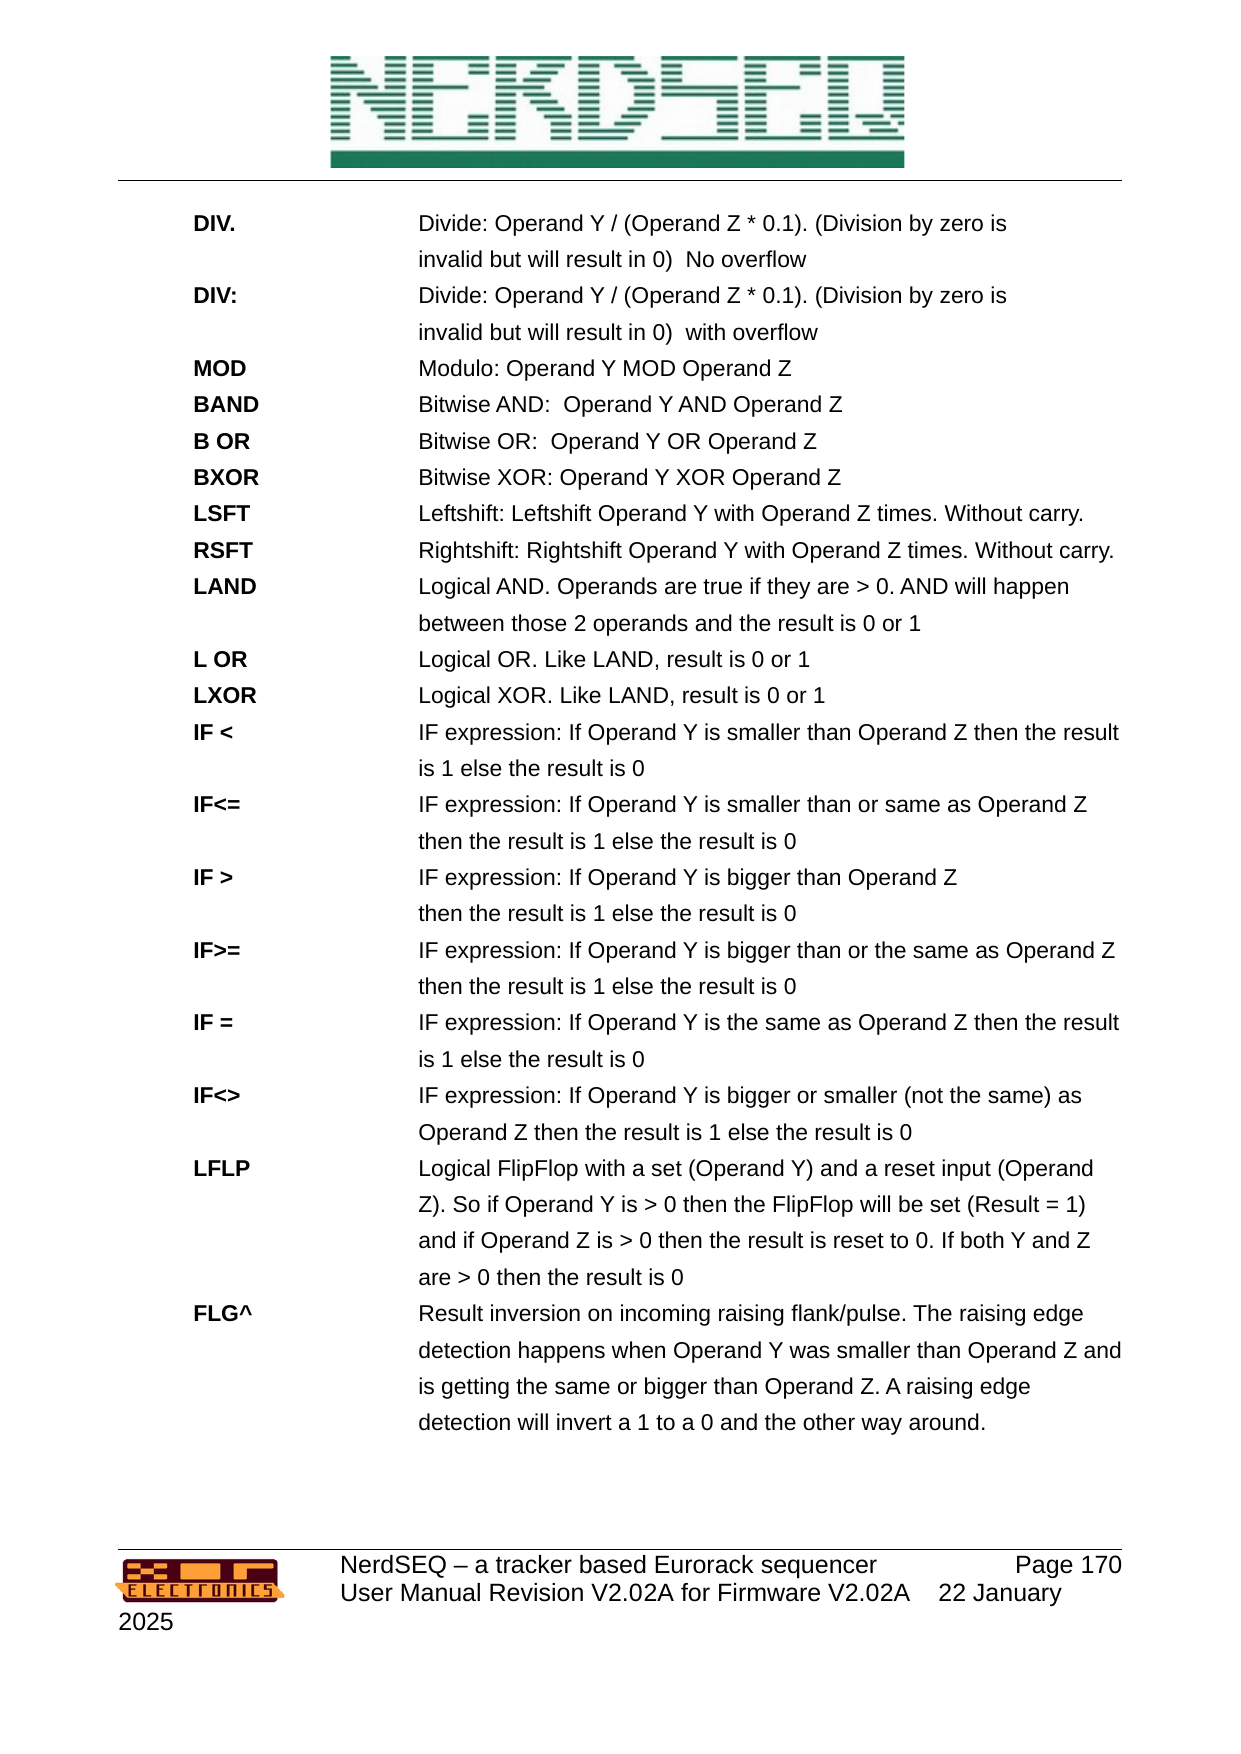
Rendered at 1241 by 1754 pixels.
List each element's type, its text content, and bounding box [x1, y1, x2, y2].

text RSFT Rightshift: Rightshift Operand Y with Operand Z times. Without carry. [118, 537, 1122, 563]
text LAND Logical AND. Operands are true if they are > 0. AND will happen between those 2 operands and the result is 0 or 1 [118, 573, 1122, 636]
text LXOR Logical XOR. Like LAND, result is 0 or 1 [118, 682, 1122, 708]
text B OR Bitwise OR: Operand Y OR Operand Z [118, 428, 1122, 454]
text BXOR Bitwise XOR: Operand Y XOR Operand Z [118, 464, 1122, 490]
text IF = IF expression: If Operand Y is the same as Operand Z then the result is 1 else the result is 0 [118, 1009, 1122, 1072]
text LSFT Leftshift: Leftshift Operand Y with Operand Z times. Without carry. [118, 500, 1122, 527]
text IF < IF expression: If Operand Y is smaller than Operand Z then the result is 1 else the result is 0 [118, 718, 1122, 781]
text IF<= IF expression: If Operand Y is smaller than or same as Operand Z then the result is 1 else the result is 0 [118, 791, 1122, 854]
text FLG^ Result inversion on incoming raising flank/pulse. The raising edge detection happens when Operand Y was smaller than Operand Z and is getting the same or bigger than Operand Z. A raising edge detection will invert a 1 to a 0 and the other way around. [118, 1300, 1122, 1436]
text BAND Bitwise AND: Operand Y AND Operand Z [118, 391, 1122, 418]
text IF > IF expression: If Operand Y is bigger than Operand Z then the result is 1 else the result is 0 [118, 864, 1122, 927]
text L OR Logical OR. Like LAND, result is 0 or 1 [118, 646, 1122, 672]
text MOD Modulo: Operand Y MOD Operand Z [118, 355, 1122, 381]
text DIV. Divide: Operand Y / (Operand Z * 0.1). (Division by zero is invalid but will result in 0) No overflow [118, 209, 1122, 272]
text LFLP Logical FlipFlop with a set (Operand Y) and a reset input (Operand Z). So if Operand Y is > 0 then the FlipFlop will be set (Result = 1) and if Operand Z is > 0 then the result is reset to 0. If both Y and Z are > 0 then the result is 0 [118, 1155, 1122, 1290]
picture [330, 56, 905, 168]
text IF>= IF expression: If Operand Y is bigger than or the same as Operand Z then the result is 1 else the result is 0 [118, 937, 1122, 999]
text DIV: Divide: Operand Y / (Operand Z * 0.1). (Division by zero is invalid but will result in 0) with overflow [118, 282, 1122, 345]
text IF<> IF expression: If Operand Y is bigger or smaller (not the same) as Operand Z then the result is 1 else the result is 0 [118, 1082, 1122, 1145]
picture [115, 1555, 285, 1605]
